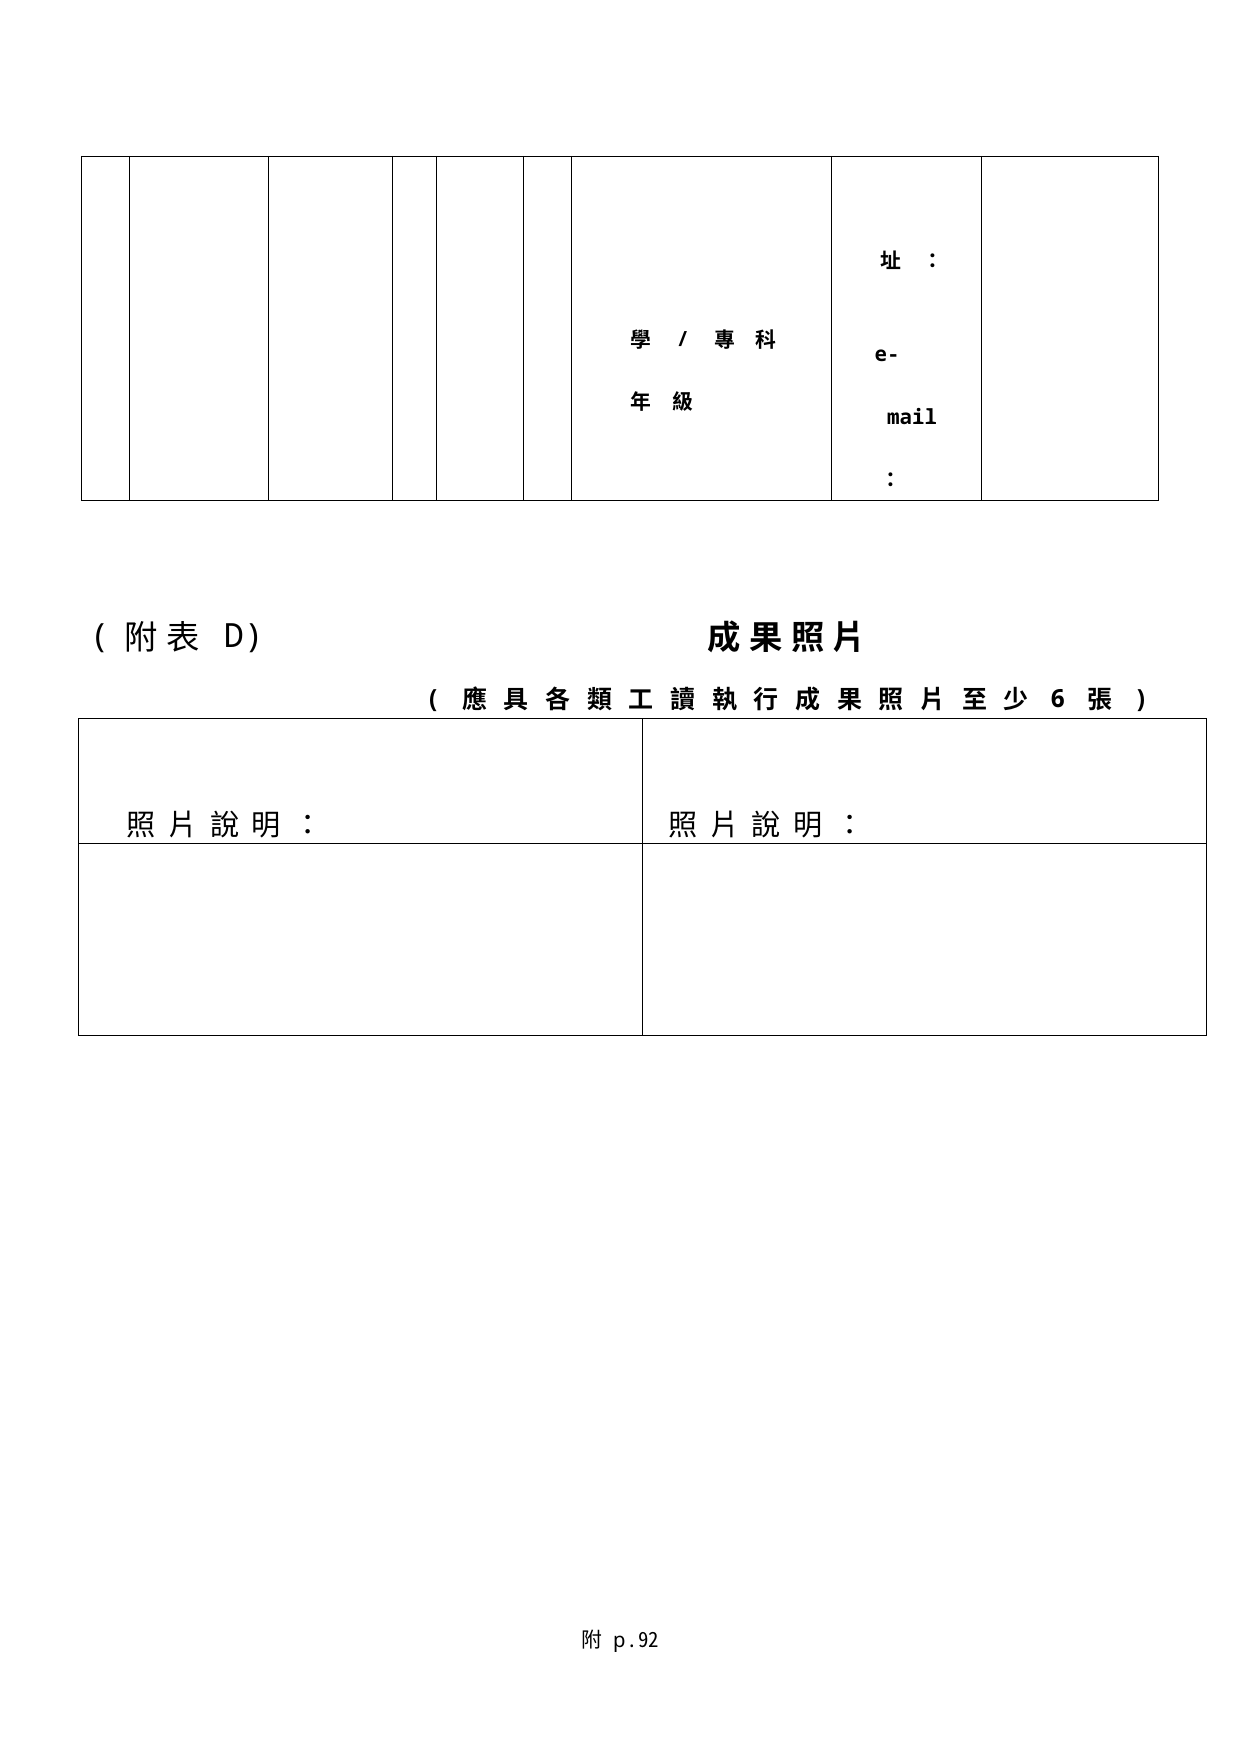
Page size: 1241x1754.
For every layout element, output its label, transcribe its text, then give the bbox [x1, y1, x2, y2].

table_cell [437, 157, 523, 499]
table_cell [269, 157, 392, 499]
table_header 照片說明： [643, 719, 1206, 843]
table_cell [982, 157, 1158, 499]
text (應具各類工讀執行成果照片至少6張) [78, 656, 1162, 718]
table_cell [82, 157, 129, 499]
table_cell [393, 157, 436, 499]
table_cell [524, 157, 571, 499]
table_cell 址： e-mail： [832, 157, 981, 499]
text (附表D) 成果照片 [78, 593, 1162, 656]
table_cell 學/專科 年級 [572, 157, 831, 499]
table_cell [79, 844, 642, 1035]
table_cell [643, 844, 1206, 1035]
table_cell [130, 157, 268, 499]
table_header 照片說明： [79, 719, 642, 843]
